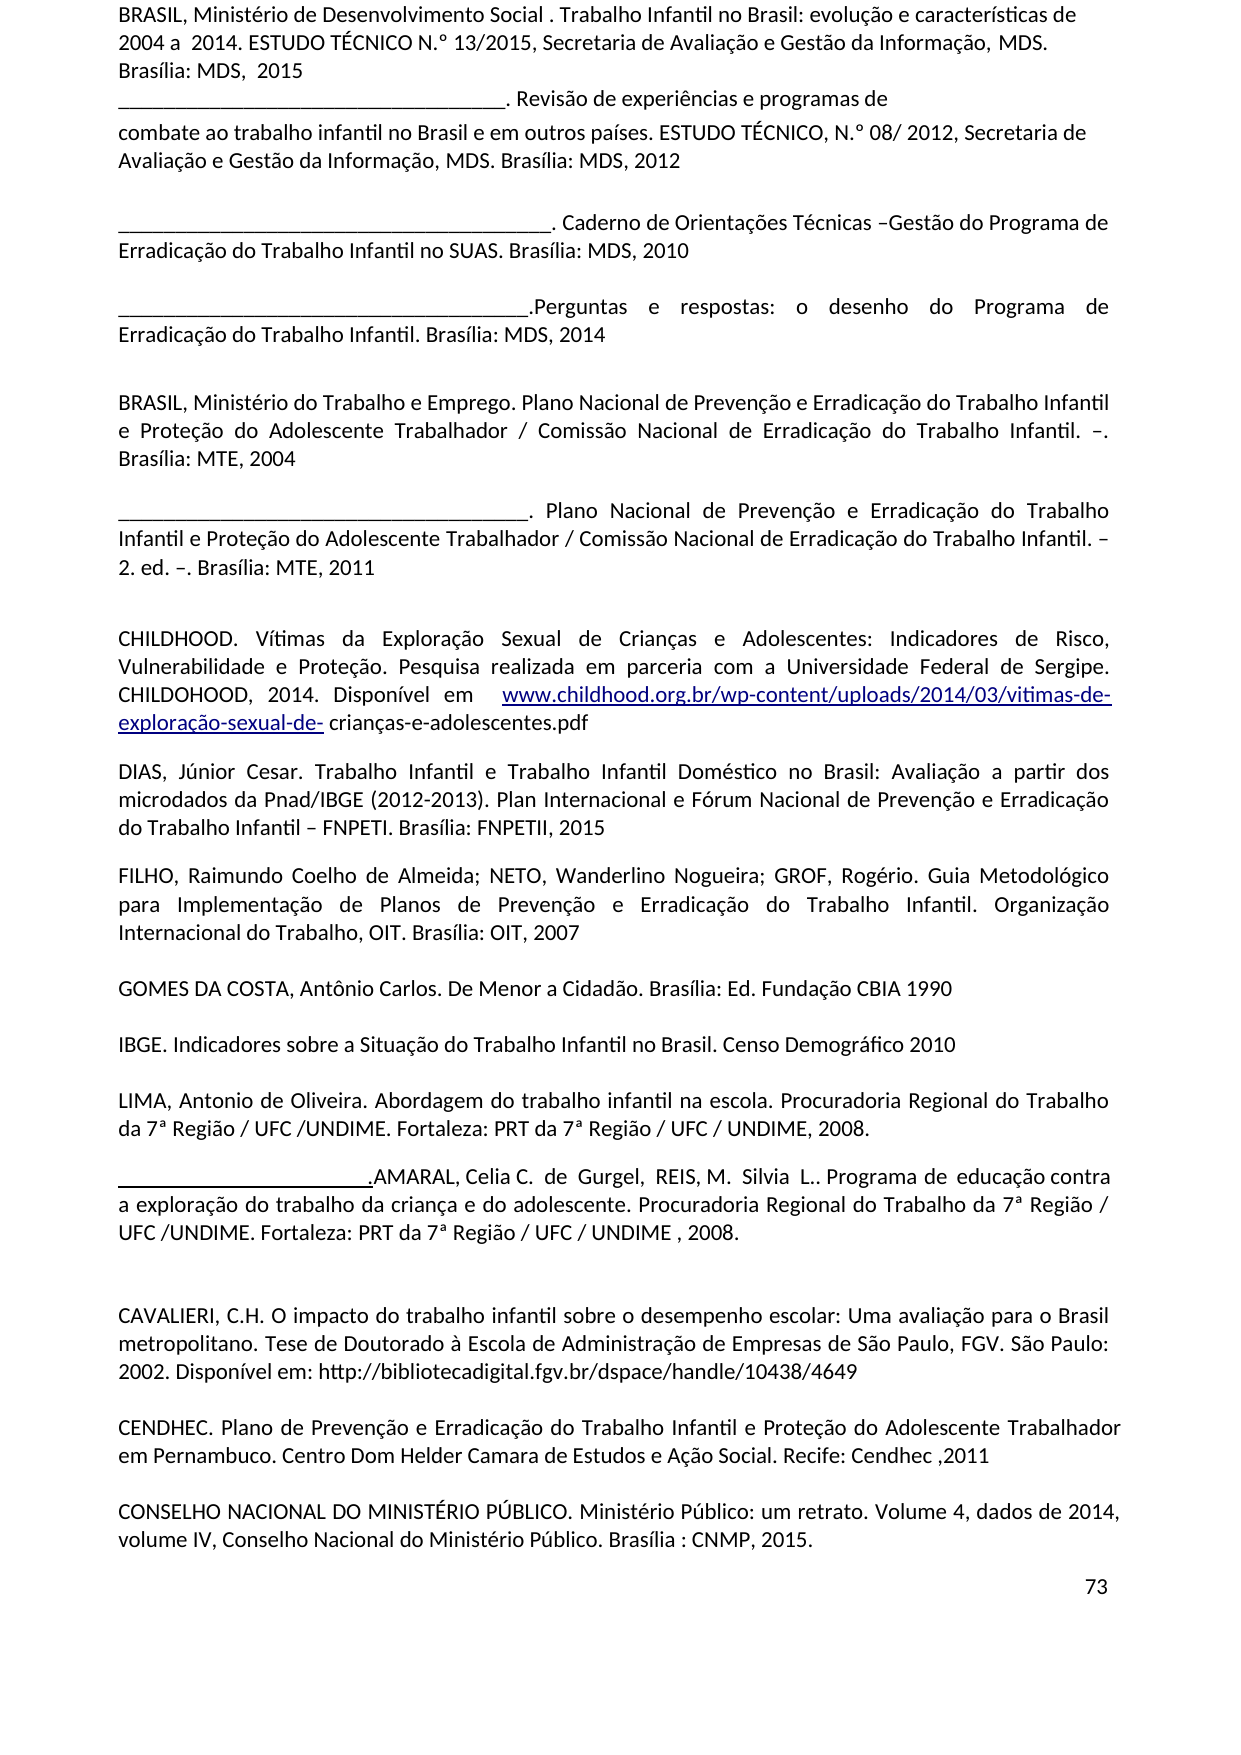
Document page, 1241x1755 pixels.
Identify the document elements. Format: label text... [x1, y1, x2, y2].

text combate ao trabalho infantil no Brasil e em outros países. ESTUDO TÉCNICO, N.º 08/ 2012, Secretaria de Avaliação e Gestão da Informação, MDS. Brasília: MDS, 2012 [118, 118, 1105, 174]
text IBGE. Indicadores sobre a Situação do Trabalho Infantil no Brasil. Censo Demográfico 2010 [118, 1030, 1122, 1058]
text CAVALIERI, C.H. O impacto do trabalho infantil sobre o desempenho escolar: Uma avaliação para o Brasil metropolitano. Tese de Doutorado à Escola de Administração de Empresas de São Paulo, FGV. São Paulo: 2002. Disponível em: http://bibliotecadigital.fgv.br/dspace/handle/10438/4649 [118, 1301, 1111, 1385]
text BRASIL, Ministério do Trabalho e Emprego. Plano Nacional de Prevenção e Erradicação do Trabalho Infantil e Proteção do Adolescente Trabalhador / Comissão Nacional de Erradicação do Trabalho Infantil. –. Brasília: MTE, 2004 [118, 388, 1111, 472]
text CHILDHOOD. Vítimas da Exploração Sexual de Crianças e Adolescentes: Indicadores de Risco, Vulnerabilidade e Proteção. Pesquisa realizada em parceria com a Universidade Federal de Sergipe. CHILDOHOOD, 2014. Disponível em www.childhood.org.br/wp-content/uploads/2014/03/vitimas-de-exploração-sexual-de- crianças-e-adolescentes.pdf [118, 624, 1111, 736]
text ____________________________________. Plano Nacional de Prevenção e Erradicação do Trabalho Infantil e Proteção do Adolescente Trabalhador / Comissão Nacional de Erradicação do Trabalho Infantil. – 2. ed. –. Brasília: MTE, 2011 [118, 497, 1111, 581]
text ______________________________________. Caderno de Orientações Técnicas –Gestão do Programa de Erradicação do Trabalho Infantil no SUAS. Brasília: MDS, 2010 [118, 208, 1111, 264]
text ____________________________________.Perguntas e respostas: o desenho do Programa de Erradicação do Trabalho Infantil. Brasília: MDS, 2014 [118, 292, 1111, 348]
text .AMARAL, Celia C. de Gurgel, REIS, M. Silvia L.. Programa de educação contra a exploração do trabalho da criança e do adolescente. Procuradoria Regional do Trabalho da 7ª Região / UFC /UNDIME. Fortaleza: PRT da 7ª Região / UFC / UNDIME , 2008. [118, 1162, 1111, 1246]
text BRASIL, Ministério de Desenvolvimento Social . Trabalho Infantil no Brasil: evolução e características de 2004 a 2014. ESTUDO TÉCNICO N.º 13/2015, Secretaria de Avaliação e Gestão da Informação, MDS. Brasília: MDS, 2015 [118, 0, 1105, 84]
text CENDHEC. Plano de Prevenção e Erradicação do Trabalho Infantil e Proteção do Adolescente Trabalhador em Pernambuco. Centro Dom Helder Camara de Estudos e Ação Social. Recife: Cendhec ,2011 [118, 1413, 1122, 1469]
text __________________________________. Revisão de experiências e programas de [118, 84, 1122, 112]
text DIAS, Júnior Cesar. Trabalho Infantil e Trabalho Infantil Doméstico no Brasil: Avaliação a partir dos microdados da Pnad/IBGE (2012-2013). Plan Internacional e Fórum Nacional de Prevenção e Erradicação do Trabalho Infantil – FNPETI. Brasília: FNPETII, 2015 [118, 757, 1111, 841]
text FILHO, Raimundo Coelho de Almeida; NETO, Wanderlino Nogueira; GROF, Rogério. Guia Metodológico para Implementação de Planos de Prevenção e Erradicação do Trabalho Infantil. Organização Internacional do Trabalho, OIT. Brasília: OIT, 2007 [118, 862, 1111, 946]
text CONSELHO NACIONAL DO MINISTÉRIO PÚBLICO. Ministério Público: um retrato. Volume 4, dados de 2014, volume IV, Conselho Nacional do Ministério Público. Brasília : CNMP, 2015. [118, 1497, 1122, 1553]
text GOMES DA COSTA, Antônio Carlos. De Menor a Cidadão. Brasília: Ed. Fundação CBIA 1990 [118, 974, 1122, 1002]
text LIMA, Antonio de Oliveira. Abordagem do trabalho infantil na escola. Procuradoria Regional do Trabalho da 7ª Região / UFC /UNDIME. Fortaleza: PRT da 7ª Região / UFC / UNDIME, 2008. [118, 1086, 1111, 1142]
